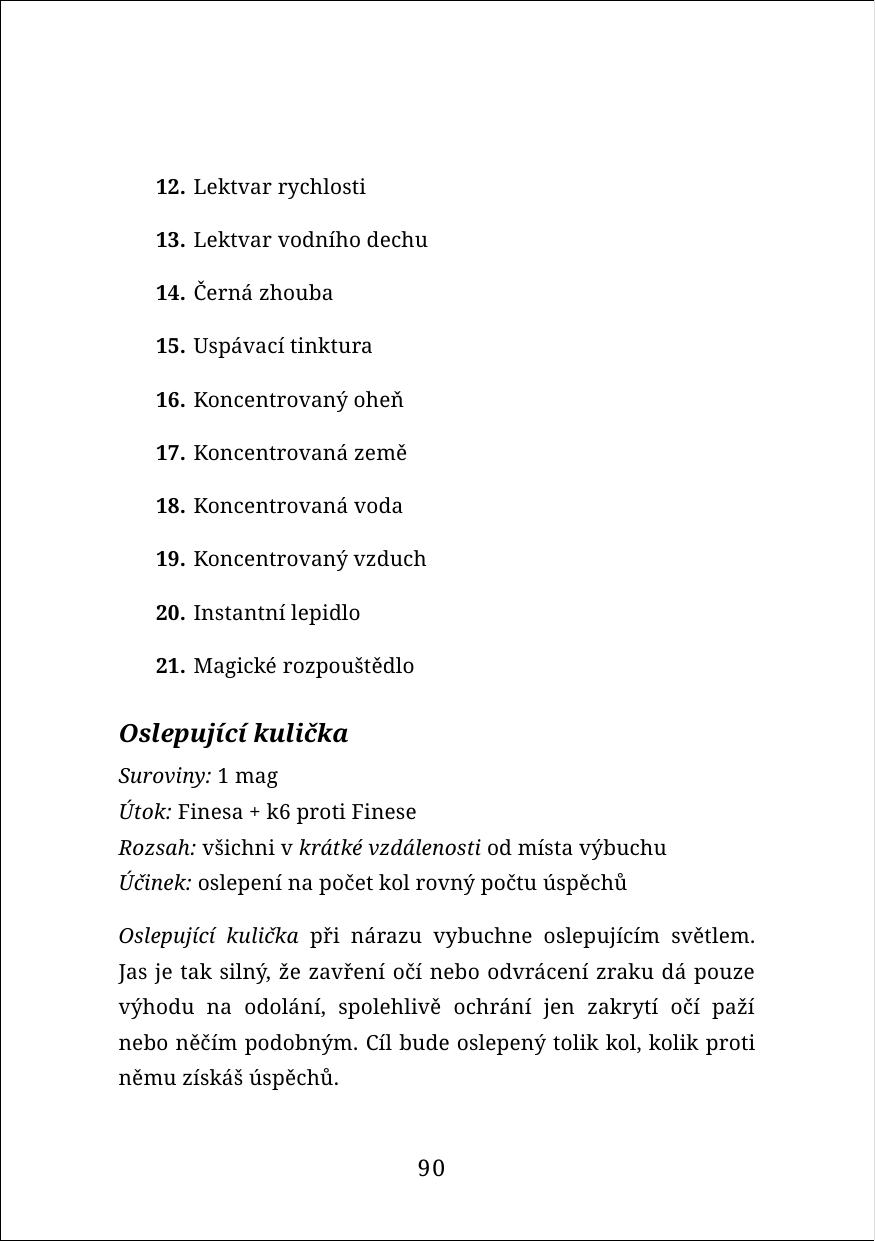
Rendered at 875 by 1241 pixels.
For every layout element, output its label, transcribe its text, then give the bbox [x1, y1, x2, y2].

text Oslepující kulička při nárazu vybuchne oslepujícím světlem. Jas je tak silný, že zavření očí nebo odvrácení zraku dá pouze výhodu na odolání, spolehlivě ochrání jen zakrytí očí paží nebo něčím podobným. Cíl bude oslepený tolik kol, kolik proti němu získáš úspěchů. [118, 921, 756, 1092]
list Lektvar rychlosti [156, 172, 756, 200]
list Uspávací tinktura [156, 331, 756, 360]
list Koncentrovaný vzduch [156, 544, 756, 573]
list Magické rozpouštědlo [156, 651, 756, 679]
subtitle Oslepující kulička [118, 716, 756, 750]
text Suroviny: 1 mag Útok: Finesa + k6 proti Finese Rozsah: všichni v krátké vzdálenosti od místa výbuchu Účinek: oslepení na počet kol rovný počtu úspěchů [118, 762, 756, 897]
list Černá zhouba [156, 278, 756, 307]
list Lektvar vodního dechu [156, 225, 756, 253]
list Koncentrovaná země [156, 438, 756, 466]
list Koncentrovaná voda [156, 491, 756, 519]
list Instantní lepidlo [156, 598, 756, 626]
list Koncentrovaný oheň [156, 385, 756, 413]
